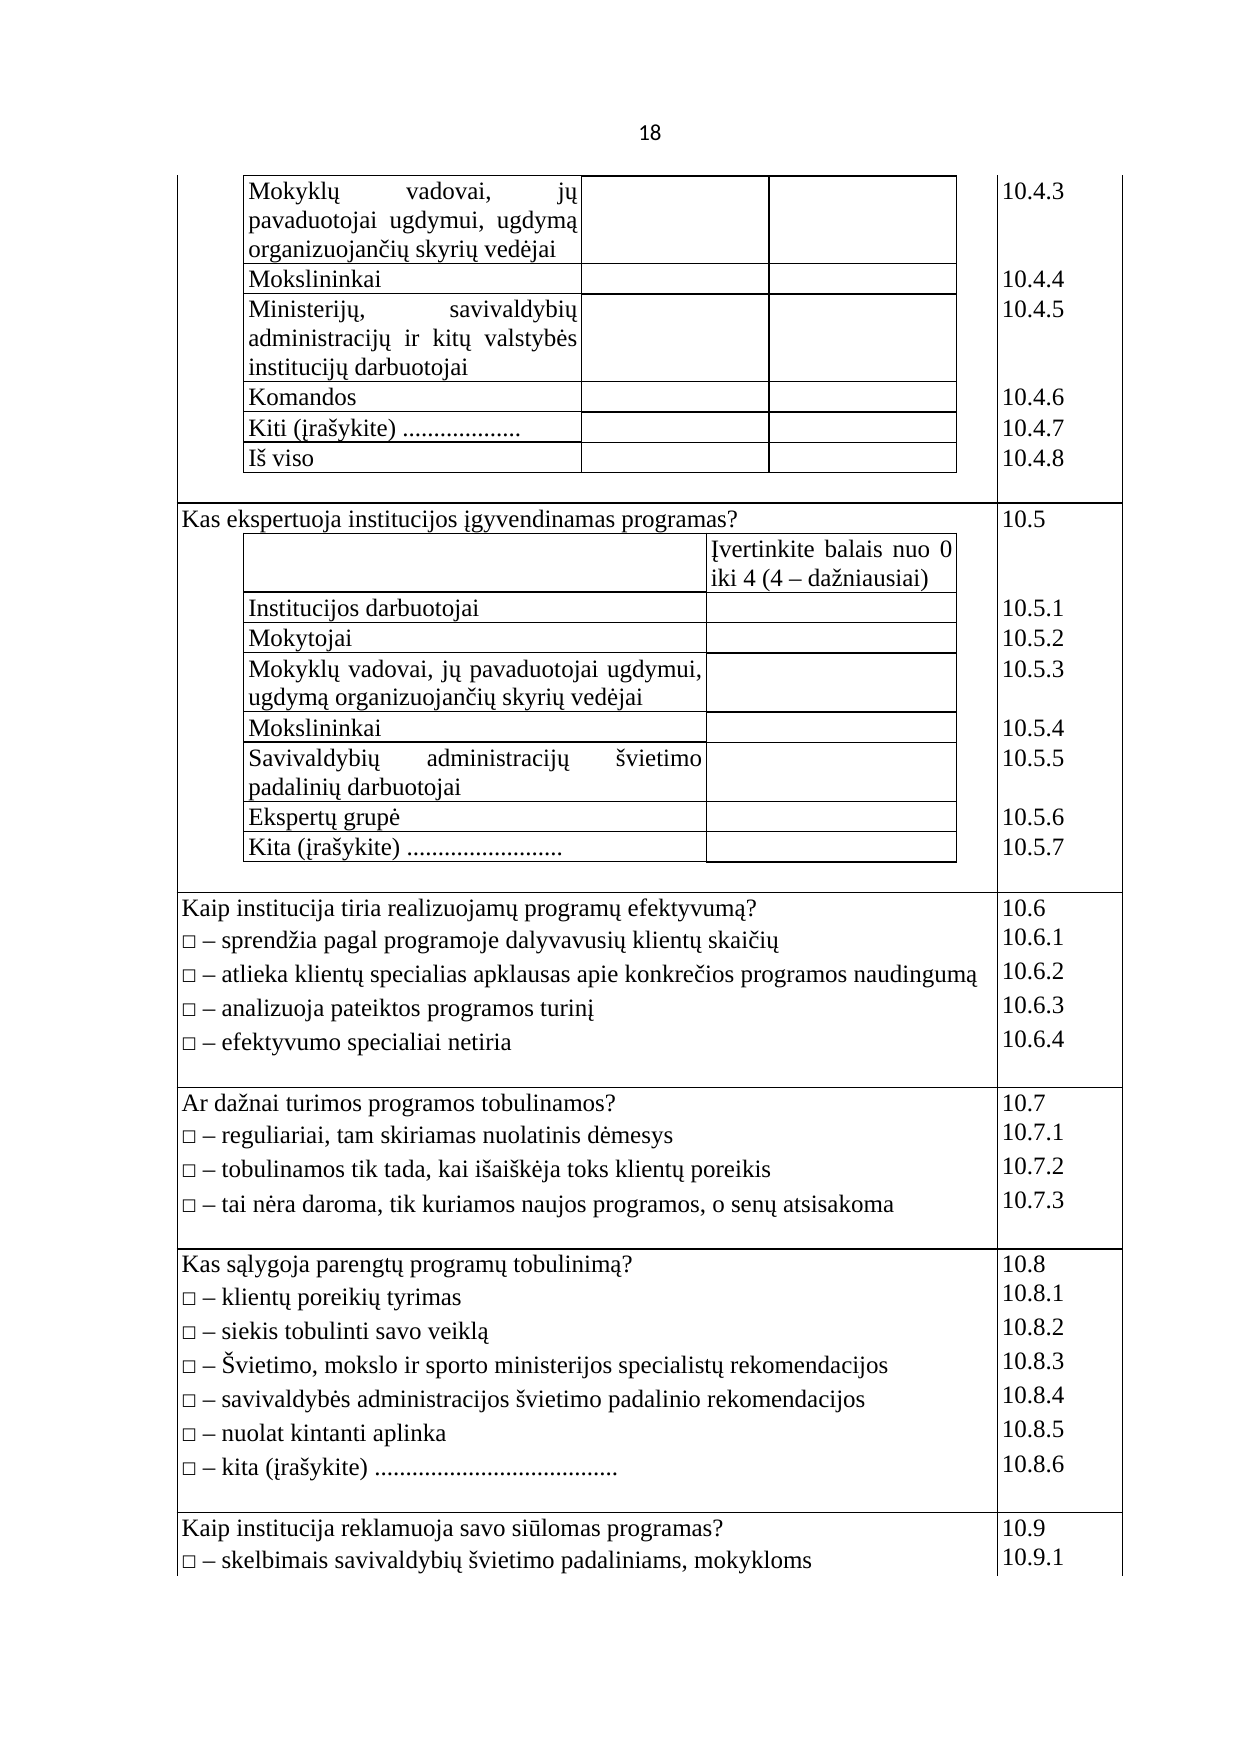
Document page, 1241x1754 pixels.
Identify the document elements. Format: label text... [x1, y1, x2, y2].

table_cell Komandos [244, 382, 581, 411]
table_cell [706, 863, 956, 891]
table_cell 10.6.1 [998, 922, 1122, 956]
table_cell ☐[] – klientų poreikių tyrimas [178, 1278, 997, 1312]
table_cell 10.4.7 [998, 411, 1122, 441]
table_cell [770, 443, 956, 472]
table_cell [707, 623, 956, 652]
table_cell [244, 534, 706, 591]
table_cell [707, 593, 956, 622]
table_cell [178, 622, 243, 652]
table_cell [998, 533, 1122, 591]
table_cell Kas ekspertuoja institucijos įgyvendinamas programas? [178, 504, 997, 532]
table_cell 10.8.1 [998, 1278, 1122, 1312]
table_cell [707, 713, 956, 741]
table_cell [178, 1058, 997, 1087]
table_cell 10.4.3 [998, 175, 1122, 263]
table_cell [998, 861, 1122, 891]
table_cell [957, 622, 997, 652]
table_cell ☐[] – sprendžia pagal programoje dalyvavusių klientų skaičių [178, 922, 997, 956]
table_cell 10.8.6 [998, 1449, 1122, 1483]
table_cell [957, 801, 997, 831]
table_cell [178, 591, 243, 622]
table_cell Mokslininkai [244, 264, 581, 293]
table_cell ☐[] – analizuoja pateiktos programos turinį [178, 990, 997, 1024]
table_cell [178, 861, 706, 891]
table_cell Mokyklų vadovai, jų pavaduotojai ugdymui, ugdymą organizuojančių skyrių vedėjai [244, 176, 581, 263]
table_cell 10.9.1 [998, 1542, 1122, 1576]
table_cell 10.6.2 [998, 956, 1122, 990]
table_cell [178, 441, 243, 472]
table_cell [178, 1219, 997, 1248]
table_cell [957, 711, 997, 741]
table_cell 10.6.4 [998, 1024, 1122, 1058]
table_cell [957, 411, 997, 441]
table_cell [581, 473, 956, 502]
table_cell 10.8.2 [998, 1313, 1122, 1346]
table_cell [957, 263, 997, 293]
table_cell 10.8 [998, 1250, 1122, 1278]
table_cell [707, 743, 956, 801]
table_cell [957, 175, 997, 263]
table_cell [582, 443, 768, 472]
table_cell 10.8.3 [998, 1346, 1122, 1381]
table_cell ☐[] – tobulinamos tik tada, kai išaiškėja toks klientų poreikis [178, 1151, 997, 1185]
table_cell [957, 831, 997, 861]
table_cell [957, 741, 997, 801]
table_cell 10.5.6 [998, 801, 1122, 831]
table_cell [707, 832, 956, 861]
table_cell [178, 711, 243, 741]
table_cell [582, 382, 768, 411]
table_cell 10.7 [998, 1088, 1122, 1117]
table_cell [957, 591, 997, 622]
table_cell Kaip institucija reklamuoja savo siūlomas programas? [178, 1513, 997, 1542]
table_cell Ar dažnai turimos programos tobulinamos? [178, 1088, 997, 1117]
table_cell [178, 411, 243, 441]
table_cell [582, 413, 768, 441]
table_cell 10.5.2 [998, 622, 1122, 652]
table_cell [998, 472, 1122, 502]
table_cell 10.4.6 [998, 381, 1122, 411]
table_cell [178, 533, 243, 591]
table_cell [770, 413, 956, 441]
table_cell [582, 264, 768, 293]
table_cell 10.5.1 [998, 591, 1122, 622]
table_cell [707, 654, 956, 711]
table_cell ☐[] – atlieka klientų specialias apklausas apie konkrečios programos naudingumą [178, 956, 997, 990]
table_cell [178, 831, 243, 861]
table_cell Kaip institucija tiria realizuojamų programų efektyvumą? [178, 893, 997, 922]
table_cell [957, 533, 997, 591]
table_cell [178, 175, 243, 263]
table_cell [770, 177, 956, 263]
table_cell [957, 652, 997, 711]
table_cell Įvertinkite balais nuo 0 iki 4 (4 – dažniausiai) [707, 534, 956, 591]
table_cell 10.7.2 [998, 1151, 1122, 1185]
table_cell 10.4.4 [998, 263, 1122, 293]
table_cell 10.6.3 [998, 990, 1122, 1024]
table_cell ☐[] – efektyvumo specialiai netiria [178, 1024, 997, 1058]
table_cell 10.5.7 [998, 831, 1122, 861]
table_cell 10.9 [998, 1513, 1122, 1542]
table_cell [178, 381, 243, 411]
table_cell ☐[] – kita (įrašykite) ....................................... [178, 1449, 997, 1483]
table_cell [178, 1483, 997, 1511]
table_cell [957, 293, 997, 381]
table_cell 10.5 [998, 504, 1122, 532]
table_cell [582, 177, 768, 263]
table_cell 10.5.5 [998, 741, 1122, 801]
table_cell Ekspertų grupė [244, 802, 706, 831]
table_cell [998, 1483, 1122, 1511]
table_cell Kita (įrašykite) ......................... [244, 832, 706, 861]
table_cell ☐[] – nuolat kintanti aplinka [178, 1415, 997, 1449]
table_cell Kiti (įrašykite) ................... [244, 412, 581, 441]
table_cell Ministerijų, savivaldybių administracijų ir kitų valstybės institucijų darbuotojai [244, 294, 581, 381]
table_cell 10.8.5 [998, 1415, 1122, 1449]
table_cell [178, 263, 243, 293]
table_cell Mokyklų vadovai, jų pavaduotojai ugdymui, ugdymą organizuojančių skyrių vedėjai [244, 653, 706, 711]
table_cell ☐[] – reguliariai, tam skiriamas nuolatinis dėmesys [178, 1117, 997, 1151]
table_cell ☐[] – tai nėra daroma, tik kuriamos naujos programos, o senų atsisakoma [178, 1185, 997, 1219]
table_cell Mokslininkai [244, 712, 706, 741]
table_cell [178, 801, 243, 831]
table_cell ☐[] – savivaldybės administracijos švietimo padalinio rekomendacijos [178, 1381, 997, 1414]
table_cell ☐[] – Švietimo, mokslo ir sporto ministerijos specialistų rekomendacijos [178, 1346, 997, 1381]
table_cell [178, 741, 243, 801]
table_cell Institucijos darbuotojai [244, 593, 706, 622]
table_cell [998, 1058, 1122, 1087]
table_cell [957, 381, 997, 411]
table_cell 10.4.5 [998, 293, 1122, 381]
table_cell [178, 293, 243, 381]
table_cell Iš viso [244, 443, 581, 472]
table_cell ☐[] – skelbimais savivaldybių švietimo padaliniams, mokykloms [178, 1542, 997, 1576]
table_cell [957, 441, 997, 472]
table_cell 10.7.1 [998, 1117, 1122, 1151]
table_cell Kas sąlygoja parengtų programų tobulinimą? [178, 1250, 997, 1278]
table_cell [178, 472, 581, 502]
table_cell Mokytojai [244, 623, 706, 652]
table_cell Savivaldybių administracijų švietimo padalinių darbuotojai [244, 743, 706, 801]
table_cell [770, 295, 956, 381]
table_cell [770, 264, 956, 293]
table_cell [770, 382, 956, 411]
table_cell 10.6 [998, 893, 1122, 922]
table_cell [178, 652, 243, 711]
table_cell [707, 802, 956, 831]
table_cell [956, 472, 997, 502]
table_cell 10.8.4 [998, 1381, 1122, 1414]
table_cell 10.5.3 [998, 652, 1122, 711]
table_cell [582, 295, 768, 381]
table_cell ☐[] – siekis tobulinti savo veiklą [178, 1313, 997, 1346]
table_cell [998, 1219, 1122, 1248]
table_cell 10.7.3 [998, 1185, 1122, 1219]
table_cell 10.4.8 [998, 441, 1122, 472]
table_cell 10.5.4 [998, 711, 1122, 741]
table_cell [956, 861, 997, 891]
